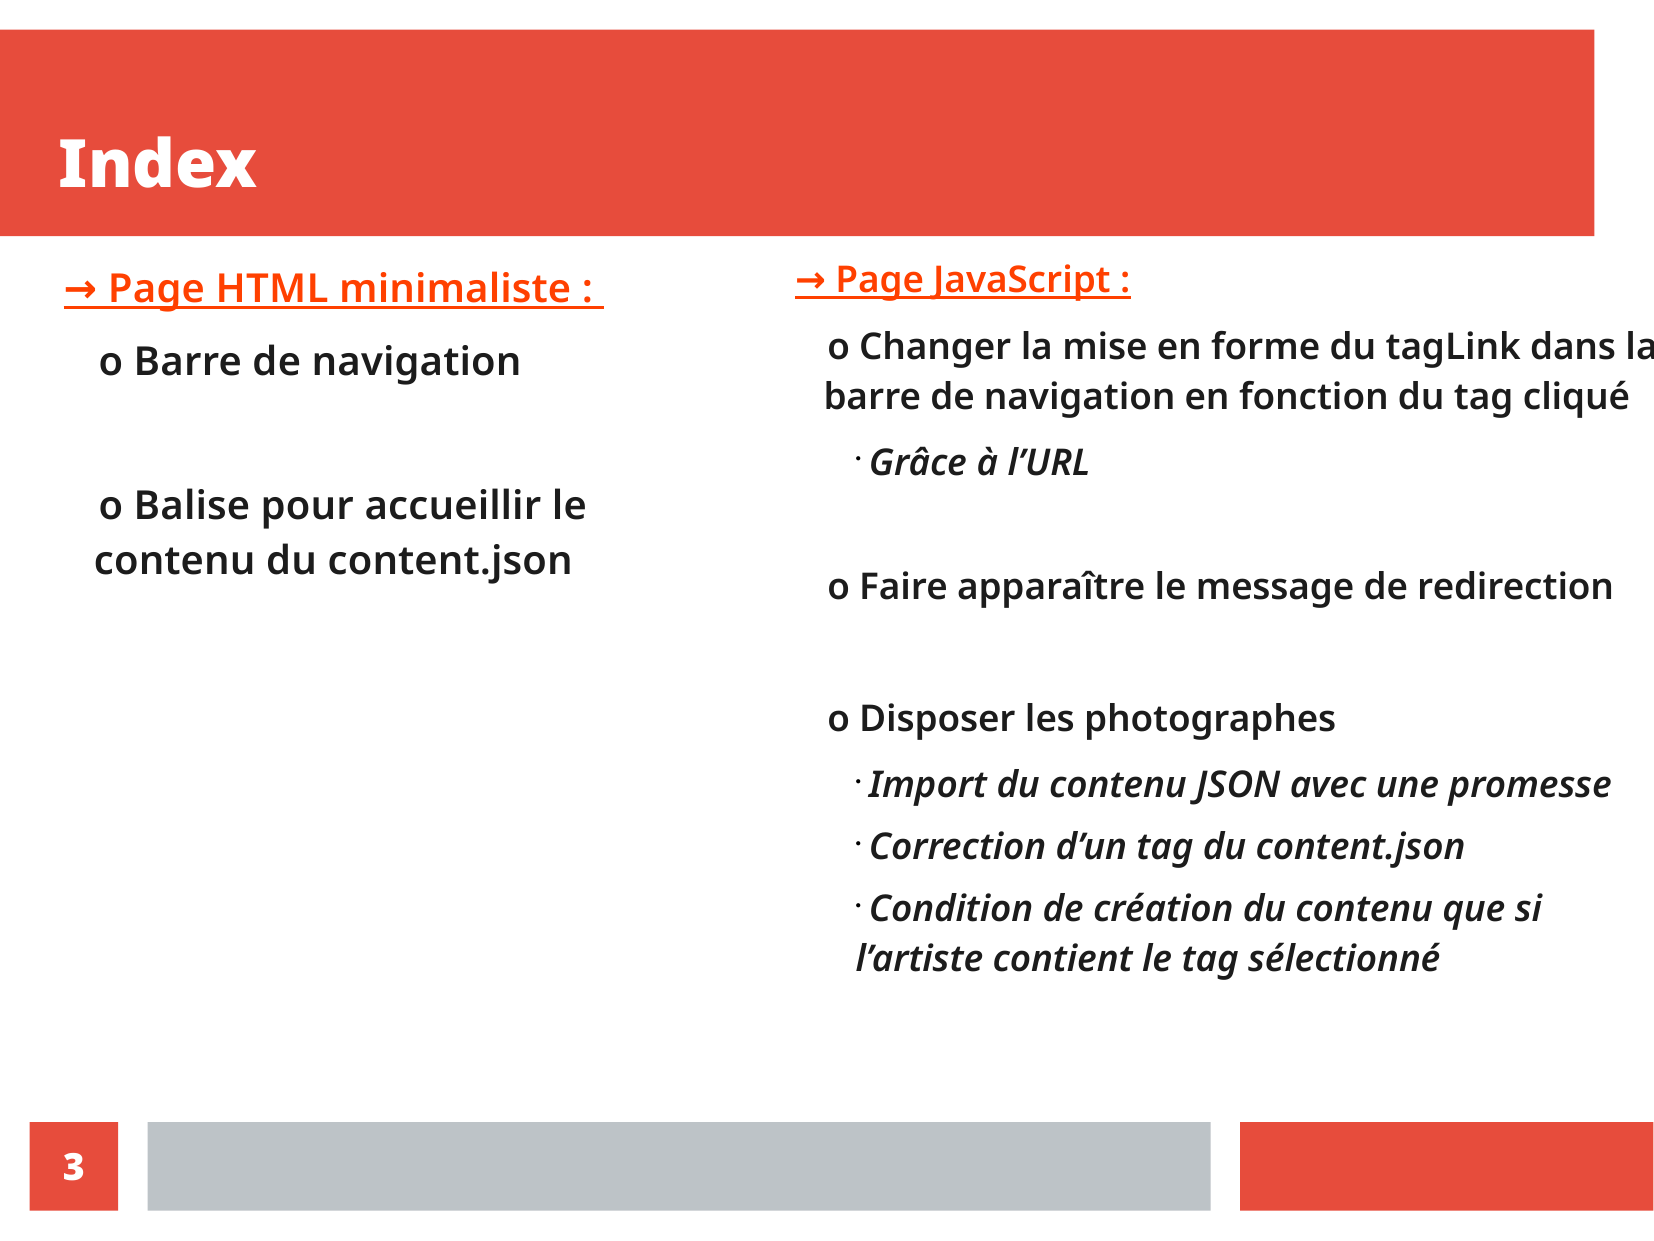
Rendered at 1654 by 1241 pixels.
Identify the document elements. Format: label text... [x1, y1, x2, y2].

list → Page HTML minimaliste : o Barre de navigation o Balise pour accueillir le contenu du content.json [59, 259, 756, 591]
list → Page JavaScript : o Changer la mise en forme du tagLink dans la barre de navigation en fonction du tag cliqué Grâce à l’URL o Faire apparaître le message de redirection o Disposer les photographes Import du contenu JSON avec une promesse Correction d’un tag du content.json Condition de création du contenu que si l’artiste contient le tag sélectionné [791, 253, 1654, 1028]
title Index [59, 59, 1595, 207]
